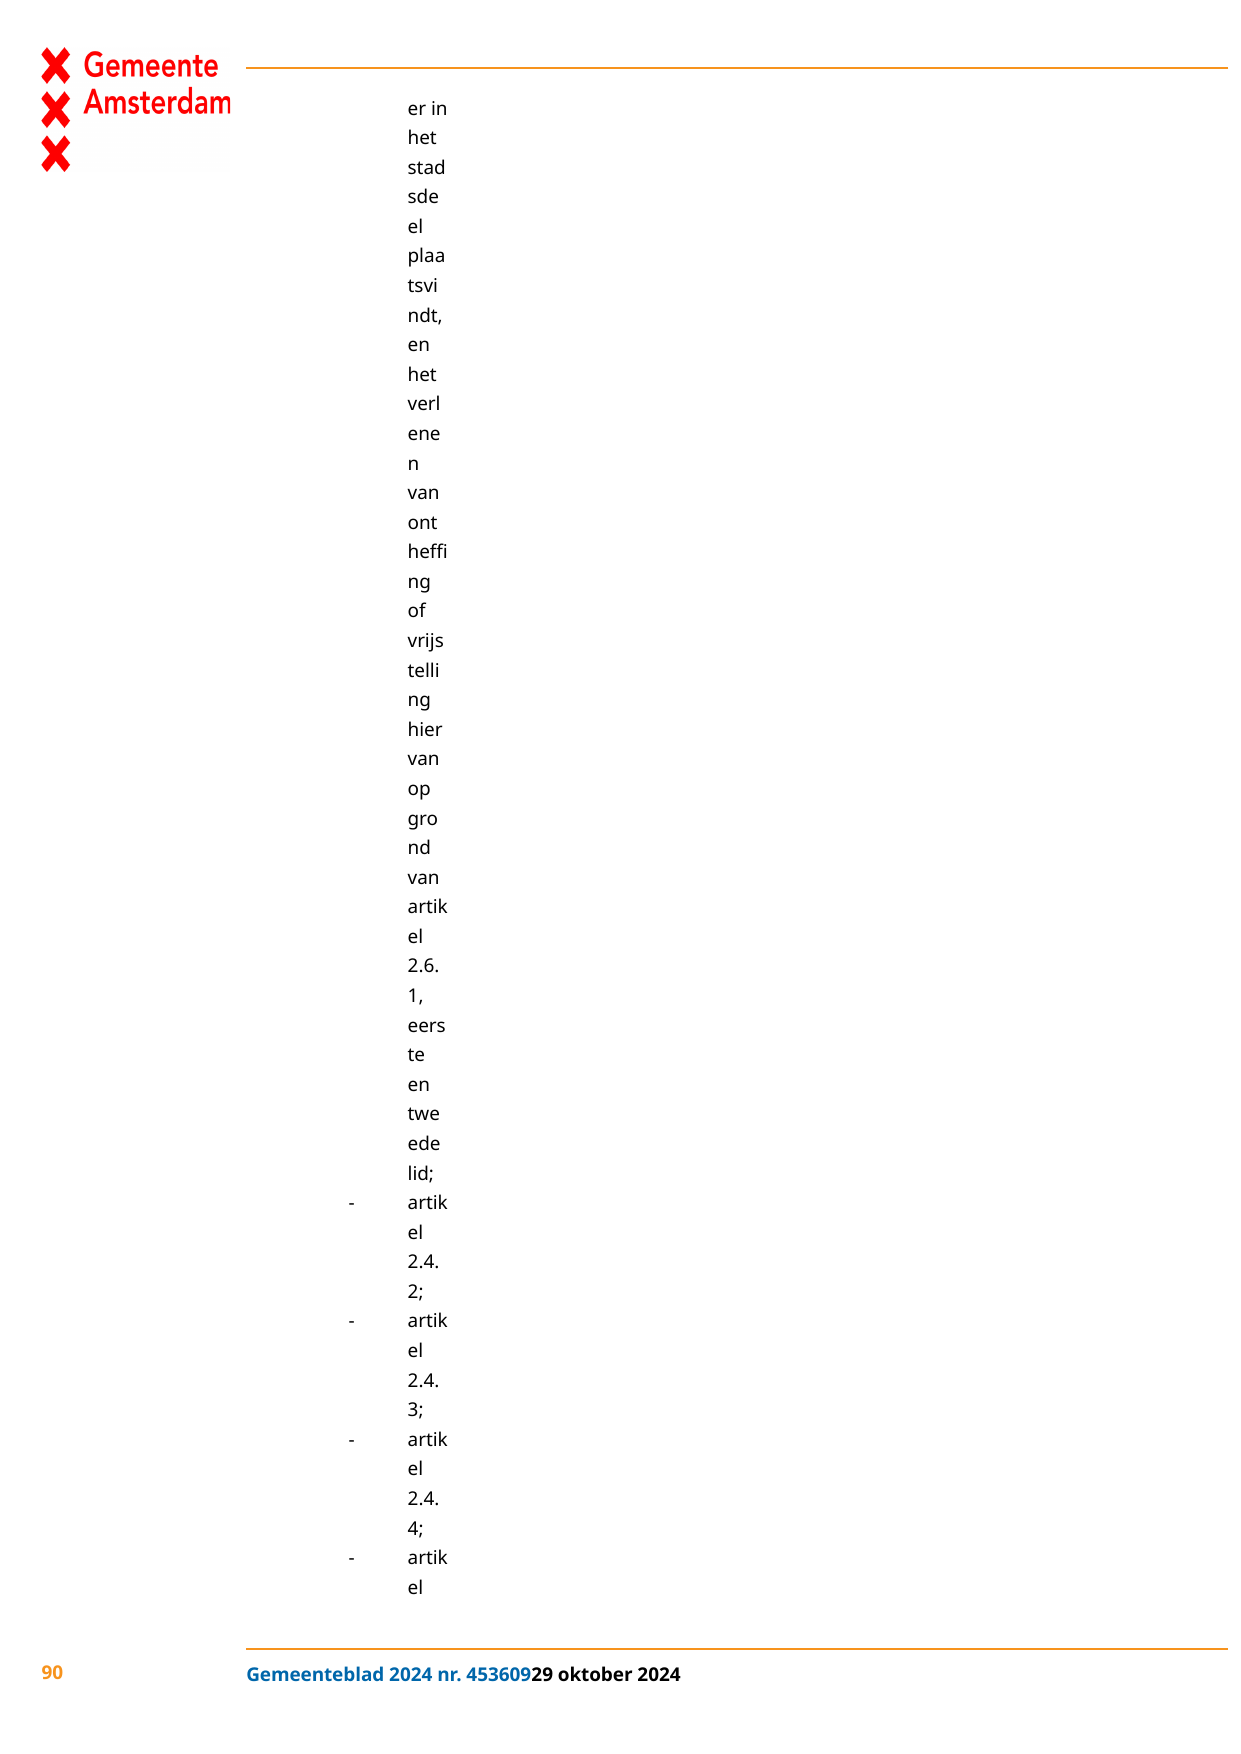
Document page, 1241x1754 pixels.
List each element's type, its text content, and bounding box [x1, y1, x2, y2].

table_cell [449, 95, 549, 1600]
table_cell [850, 95, 951, 1600]
table_cell [750, 95, 850, 1600]
table_cell [650, 95, 750, 1600]
table_cell [951, 95, 1152, 1600]
table_cell er in het stadsdeel plaatsvindt, en het verlenen van ontheffing of vrijstelling hiervan op grond van artikel 2.6.1, eerste en tweede lid; artikel 2.4.2; artikel 2.4.3; artikel 2.4.4; artikel [348, 95, 449, 1600]
table_cell [248, 95, 348, 1600]
picture [41, 47, 231, 172]
table_cell [549, 95, 649, 1600]
